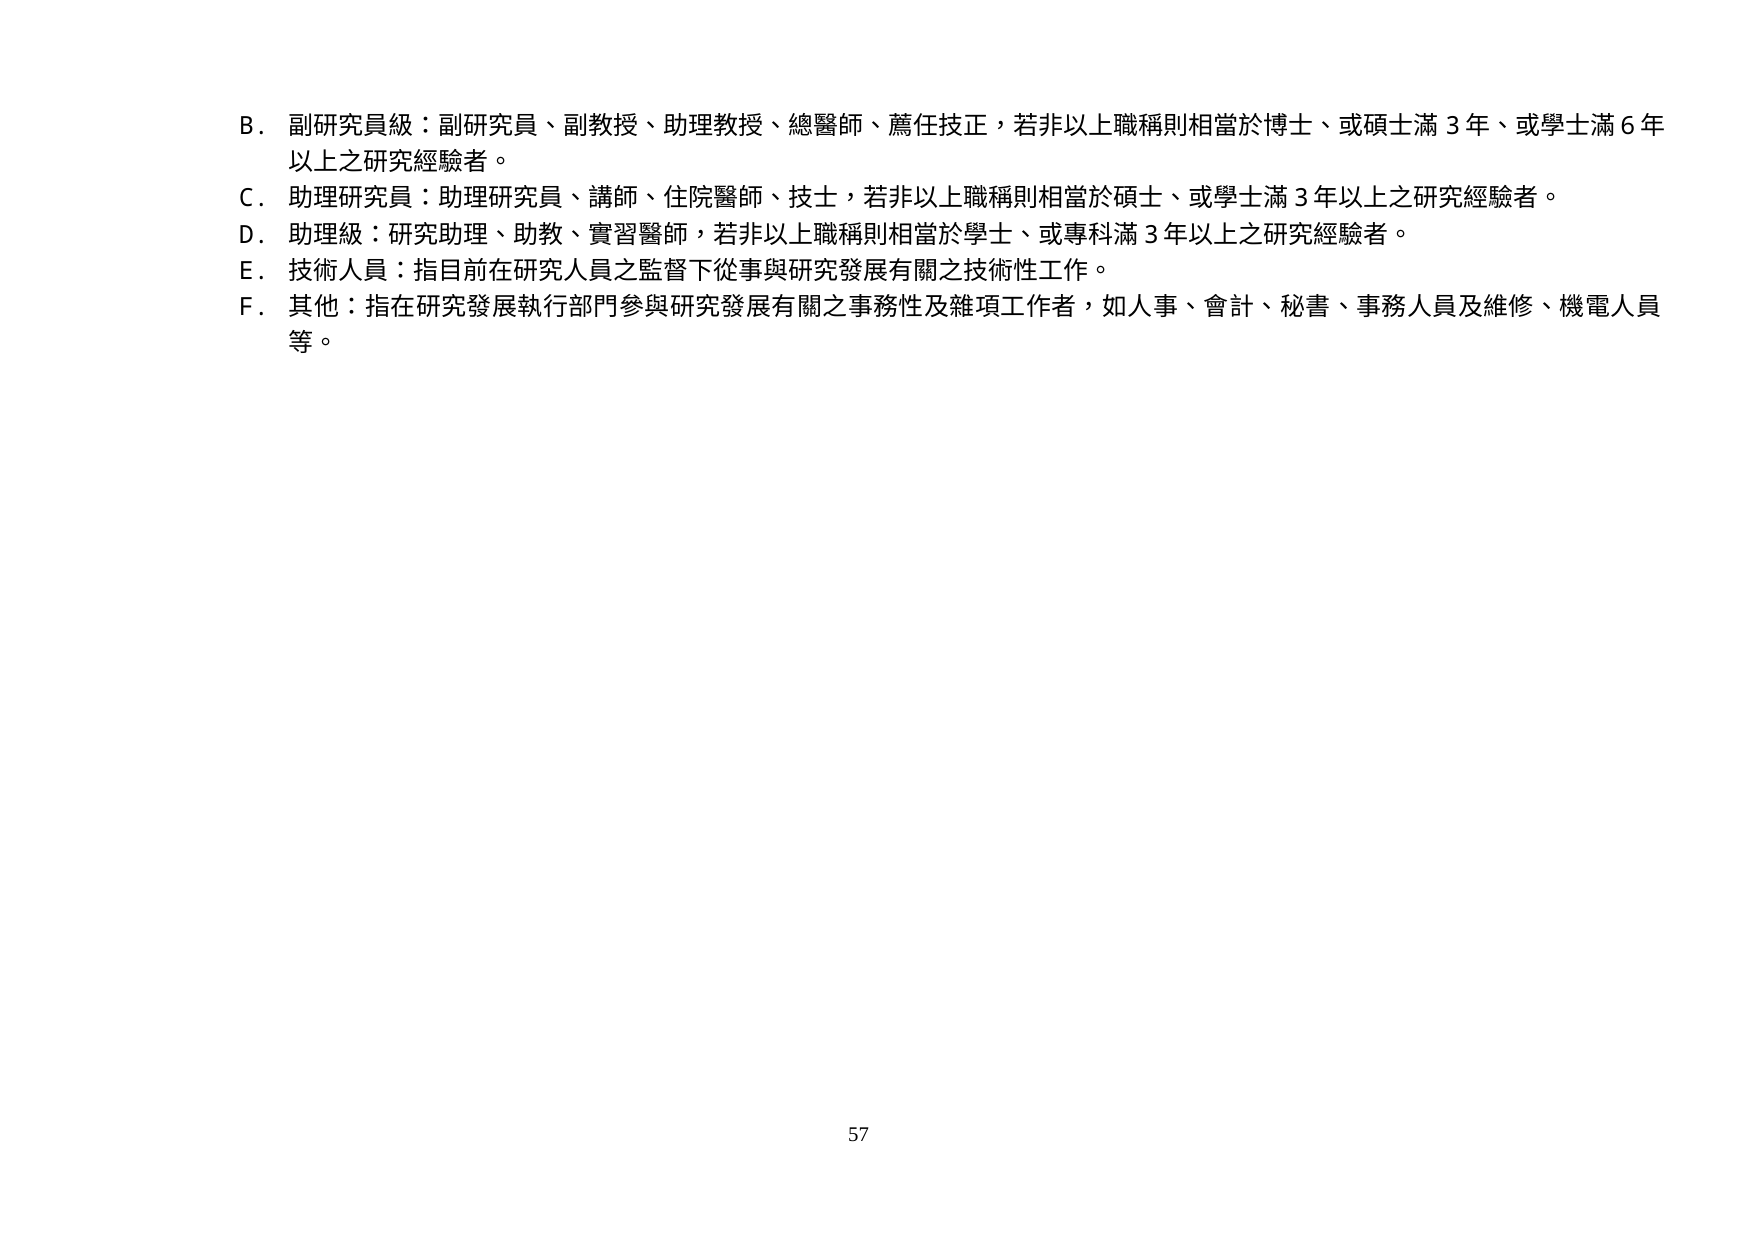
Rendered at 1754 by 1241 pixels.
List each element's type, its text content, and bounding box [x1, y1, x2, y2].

list 其他：指在研究發展執行部門參與研究發展有關之事務性及雜項工作者，如人事、會計、秘書、事務人員及維修、機電人員等。 [239, 287, 1665, 359]
list 技術人員：指目前在研究人員之監督下從事與研究發展有關之技術性工作。 [239, 250, 1665, 287]
list 助理級：研究助理、助教、實習醫師，若非以上職稱則相當於學士、或專科滿3年以上之研究經驗者。 [239, 214, 1665, 250]
list 副研究員級：副研究員、副教授、助理教授、總醫師、薦任技正，若非以上職稱則相當於博士、或碩士滿3年、或學士滿6年以上之研究經驗者。 [239, 105, 1665, 178]
list 助理研究員：助理研究員、講師、住院醫師、技士，若非以上職稱則相當於碩士、或學士滿3年以上之研究經驗者。 [239, 178, 1665, 214]
